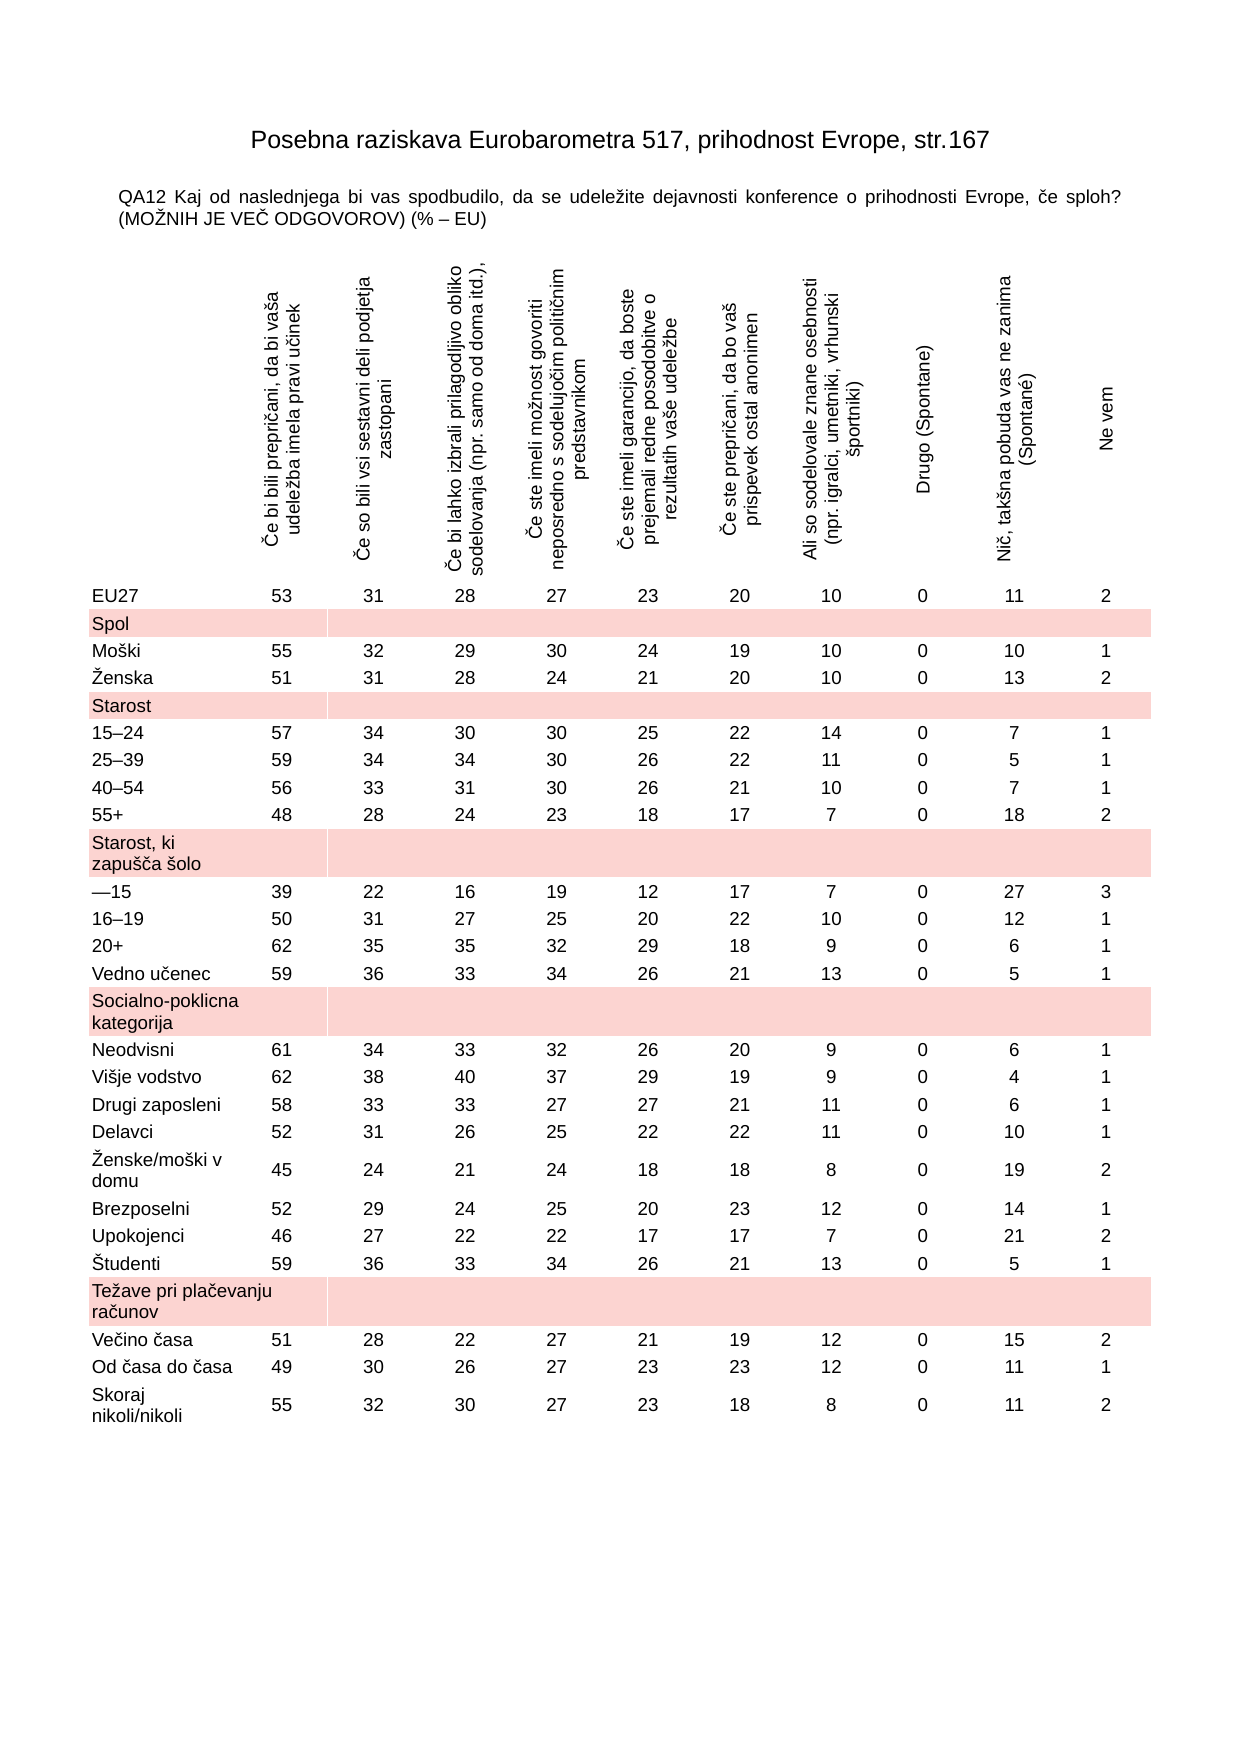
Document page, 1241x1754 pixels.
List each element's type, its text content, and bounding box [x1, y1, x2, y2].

table_cell [236, 692, 327, 719]
table_cell 20 [602, 905, 694, 932]
table_cell [236, 609, 327, 637]
table_cell Upokojenci [89, 1222, 236, 1249]
table_cell 27 [511, 1353, 602, 1381]
table_cell 0 [877, 1249, 968, 1277]
table_cell [877, 692, 968, 719]
table_cell 32 [511, 1036, 602, 1063]
table_cell 22 [419, 1222, 511, 1249]
table_cell 15 [968, 1326, 1060, 1353]
table_cell 7 [785, 1222, 877, 1249]
table_cell 0 [877, 960, 968, 987]
table_cell Vedno učenec [89, 960, 236, 987]
table_cell [602, 987, 694, 1036]
table_cell 2 [1060, 1326, 1151, 1353]
table_cell [785, 1277, 877, 1326]
table_cell [877, 609, 968, 637]
table_cell 33 [419, 1249, 511, 1277]
table_cell EU27 [89, 582, 236, 609]
table_header Če so bili vsi sestavni deli podjetja zastopani [328, 257, 419, 582]
table_cell 38 [328, 1064, 419, 1091]
table_cell 62 [236, 932, 327, 960]
table_cell 33 [419, 1036, 511, 1063]
table_cell 10 [785, 774, 877, 801]
table_cell 28 [328, 1326, 419, 1353]
table_cell Skoraj nikoli/nikoli [89, 1381, 236, 1429]
table_cell 13 [785, 1249, 877, 1277]
table_cell [968, 1277, 1060, 1326]
table_cell 32 [328, 637, 419, 664]
table_cell Večino časa [89, 1326, 236, 1353]
table_cell 20 [694, 664, 785, 692]
table_cell [1060, 987, 1151, 1036]
table_cell 25 [511, 905, 602, 932]
table_cell 26 [602, 746, 694, 774]
table_cell Drugi zaposleni [89, 1091, 236, 1118]
table_cell 1 [1060, 719, 1151, 746]
table_header Ali so sodelovale znane osebnosti (npr. igralci, umetniki, vrhunski športniki) [785, 257, 877, 582]
table_cell 10 [785, 664, 877, 692]
table_cell 35 [328, 932, 419, 960]
table_cell 6 [968, 932, 1060, 960]
table_cell 59 [236, 746, 327, 774]
table_cell 31 [328, 905, 419, 932]
table_cell 9 [785, 1036, 877, 1063]
table_cell 18 [602, 1146, 694, 1194]
table_cell 17 [694, 1222, 785, 1249]
table_cell 22 [328, 878, 419, 905]
table_cell 52 [236, 1118, 327, 1146]
table_cell 0 [877, 719, 968, 746]
table_cell [328, 692, 419, 719]
table_cell [968, 609, 1060, 637]
table_cell 23 [511, 801, 602, 828]
table_header [89, 257, 236, 582]
table_cell 31 [328, 1118, 419, 1146]
table_cell 2 [1060, 582, 1151, 609]
table_cell 19 [694, 1064, 785, 1091]
table_cell [602, 829, 694, 877]
table_cell 0 [877, 1064, 968, 1091]
table_cell 22 [694, 719, 785, 746]
table_cell 19 [694, 1326, 785, 1353]
table_cell —15 [89, 878, 236, 905]
table_cell 12 [785, 1195, 877, 1222]
table_cell 0 [877, 1353, 968, 1381]
table_cell 0 [877, 664, 968, 692]
table_cell Starost [89, 692, 236, 719]
table_cell 4 [968, 1064, 1060, 1091]
table_cell 0 [877, 746, 968, 774]
table_cell 24 [419, 1195, 511, 1222]
table_cell 40–54 [89, 774, 236, 801]
table_cell 32 [511, 932, 602, 960]
table_cell 49 [236, 1353, 327, 1381]
table_cell 11 [968, 1381, 1060, 1429]
table_cell 51 [236, 1326, 327, 1353]
table_cell 21 [419, 1146, 511, 1194]
table_cell 30 [511, 637, 602, 664]
table_cell 19 [511, 878, 602, 905]
table_cell 34 [328, 719, 419, 746]
table_cell 6 [968, 1091, 1060, 1118]
table_cell 7 [968, 719, 1060, 746]
table_cell 33 [328, 1091, 419, 1118]
table_cell 52 [236, 1195, 327, 1222]
table_cell 19 [694, 637, 785, 664]
table_cell [236, 829, 327, 877]
table_cell Neodvisni [89, 1036, 236, 1063]
table_cell [511, 692, 602, 719]
table_cell 27 [511, 582, 602, 609]
table_cell 55 [236, 637, 327, 664]
table_cell [419, 829, 511, 877]
table_cell 24 [602, 637, 694, 664]
table_cell 22 [694, 1118, 785, 1146]
table_cell Težave pri plačevanju računov [89, 1277, 327, 1326]
table_cell 27 [511, 1091, 602, 1118]
table_cell 13 [968, 664, 1060, 692]
table_cell [877, 987, 968, 1036]
table_header Če bi lahko izbrali prilagodljivo obliko sodelovanja (npr. samo od doma itd.), [419, 257, 511, 582]
table_cell 25–39 [89, 746, 236, 774]
table_cell 1 [1060, 960, 1151, 987]
table_header Če bi bili prepričani, da bi vaša udeležba imela pravi učinek [236, 257, 327, 582]
table_cell [877, 829, 968, 877]
table_header Drugo (Spontane) [877, 257, 968, 582]
table_cell 2 [1060, 801, 1151, 828]
table_cell 28 [328, 801, 419, 828]
table_cell [785, 987, 877, 1036]
table_cell 11 [785, 746, 877, 774]
table_cell 36 [328, 960, 419, 987]
table_cell Višje vodstvo [89, 1064, 236, 1091]
table_cell 20+ [89, 932, 236, 960]
table_cell 10 [968, 637, 1060, 664]
table_cell 31 [419, 774, 511, 801]
table_cell 0 [877, 637, 968, 664]
table_cell 26 [419, 1353, 511, 1381]
table_cell 0 [877, 1222, 968, 1249]
table_cell 10 [785, 637, 877, 664]
table_cell 17 [602, 1222, 694, 1249]
table_cell 28 [419, 582, 511, 609]
table_cell 27 [328, 1222, 419, 1249]
table_cell 36 [328, 1249, 419, 1277]
table_cell 11 [968, 1353, 1060, 1381]
table_cell 22 [419, 1326, 511, 1353]
table_cell [1060, 609, 1151, 637]
table_cell 59 [236, 960, 327, 987]
table_cell 14 [968, 1195, 1060, 1222]
table_cell 21 [694, 1249, 785, 1277]
table_cell 7 [785, 801, 877, 828]
table_cell 24 [419, 801, 511, 828]
table_cell 27 [511, 1381, 602, 1429]
table_cell [511, 1277, 602, 1326]
table_cell [694, 829, 785, 877]
table_cell 27 [511, 1326, 602, 1353]
table_cell 31 [328, 582, 419, 609]
table_cell 11 [968, 582, 1060, 609]
table_cell 18 [694, 1146, 785, 1194]
table_cell [968, 987, 1060, 1036]
table_cell 26 [602, 1249, 694, 1277]
table_header Če ste imeli možnost govoriti neposredno s sodelujočim političnim predstavnikom [511, 257, 602, 582]
table_cell 0 [877, 1118, 968, 1146]
table_cell 17 [694, 878, 785, 905]
table_cell [328, 987, 419, 1036]
table_cell 61 [236, 1036, 327, 1063]
table_cell [602, 609, 694, 637]
table_cell 34 [419, 746, 511, 774]
table_cell 12 [968, 905, 1060, 932]
table_cell 37 [511, 1064, 602, 1091]
table_cell 30 [328, 1353, 419, 1381]
table_cell 45 [236, 1146, 327, 1194]
table_cell 20 [694, 1036, 785, 1063]
table_cell 1 [1060, 1353, 1151, 1381]
table_cell 2 [1060, 1381, 1151, 1429]
table_cell 26 [419, 1118, 511, 1146]
table_cell 9 [785, 1064, 877, 1091]
table_cell [968, 692, 1060, 719]
table_cell [328, 609, 419, 637]
table_cell 26 [602, 774, 694, 801]
table_cell 16–19 [89, 905, 236, 932]
table_cell 12 [602, 878, 694, 905]
table_cell [694, 1277, 785, 1326]
table_cell 50 [236, 905, 327, 932]
table_cell 10 [785, 905, 877, 932]
table_cell Delavci [89, 1118, 236, 1146]
table_cell 1 [1060, 932, 1151, 960]
table_cell 59 [236, 1249, 327, 1277]
table_cell 22 [694, 905, 785, 932]
table_cell 24 [511, 1146, 602, 1194]
table_cell 7 [968, 774, 1060, 801]
table_cell 26 [602, 960, 694, 987]
table_cell 51 [236, 664, 327, 692]
table_cell 1 [1060, 1036, 1151, 1063]
table_cell [602, 1277, 694, 1326]
table_cell 21 [694, 960, 785, 987]
table_cell 6 [968, 1036, 1060, 1063]
table_cell 21 [694, 774, 785, 801]
table_cell 12 [785, 1326, 877, 1353]
table_header Ne vem [1060, 257, 1151, 582]
table_cell 30 [511, 719, 602, 746]
table_cell Brezposelni [89, 1195, 236, 1222]
table_cell 20 [602, 1195, 694, 1222]
table_cell 33 [419, 1091, 511, 1118]
table_cell 55 [236, 1381, 327, 1429]
table_cell 27 [419, 905, 511, 932]
table_cell 10 [968, 1118, 1060, 1146]
table_cell 29 [602, 932, 694, 960]
table_cell 2 [1060, 664, 1151, 692]
table_cell Spol [89, 609, 236, 637]
table_cell 0 [877, 1326, 968, 1353]
table_cell 1 [1060, 905, 1151, 932]
table_cell [511, 829, 602, 877]
table_cell 12 [785, 1353, 877, 1381]
table_cell 20 [694, 582, 785, 609]
table_cell [328, 829, 419, 877]
table_cell Ženske/moški v domu [89, 1146, 236, 1194]
table_cell 48 [236, 801, 327, 828]
table_cell 14 [785, 719, 877, 746]
table_cell 17 [694, 801, 785, 828]
table_cell 25 [602, 719, 694, 746]
table_cell 23 [694, 1195, 785, 1222]
table_cell 23 [602, 1353, 694, 1381]
table_cell [694, 609, 785, 637]
table_cell [785, 829, 877, 877]
table_cell 0 [877, 801, 968, 828]
table_cell Ženska [89, 664, 236, 692]
table_cell 34 [328, 1036, 419, 1063]
table_cell 32 [328, 1381, 419, 1429]
table_cell [419, 987, 511, 1036]
table_cell 1 [1060, 1249, 1151, 1277]
table_cell 0 [877, 1036, 968, 1063]
table_cell Od časa do časa [89, 1353, 236, 1381]
table_cell 22 [694, 746, 785, 774]
table_cell Socialno-poklicna kategorija [89, 987, 327, 1036]
table_cell 1 [1060, 774, 1151, 801]
table_cell 11 [785, 1118, 877, 1146]
table_cell Moški [89, 637, 236, 664]
table_cell 58 [236, 1091, 327, 1118]
table_cell 22 [602, 1118, 694, 1146]
table_cell 21 [602, 1326, 694, 1353]
table_cell 0 [877, 1091, 968, 1118]
table_cell 55+ [89, 801, 236, 828]
table_cell 25 [511, 1118, 602, 1146]
table_cell 23 [602, 1381, 694, 1429]
table_cell 25 [511, 1195, 602, 1222]
table_cell [694, 987, 785, 1036]
table_cell [785, 692, 877, 719]
table_cell 23 [602, 582, 694, 609]
table_cell 18 [602, 801, 694, 828]
table_cell 16 [419, 878, 511, 905]
table_cell [602, 692, 694, 719]
table_cell 24 [328, 1146, 419, 1194]
table_cell 30 [511, 746, 602, 774]
table_cell 21 [968, 1222, 1060, 1249]
table_cell 26 [602, 1036, 694, 1063]
table_cell 30 [511, 774, 602, 801]
table_cell 29 [328, 1195, 419, 1222]
table_cell 18 [694, 1381, 785, 1429]
table_cell 8 [785, 1146, 877, 1194]
table_cell 15–24 [89, 719, 236, 746]
table_cell Starost, ki zapušča šolo [89, 829, 236, 877]
table_cell 39 [236, 878, 327, 905]
table_cell 9 [785, 932, 877, 960]
table_cell Študenti [89, 1249, 236, 1277]
table_cell [1060, 692, 1151, 719]
table_cell [419, 692, 511, 719]
table_cell 0 [877, 1195, 968, 1222]
table_cell 0 [877, 1146, 968, 1194]
table_header Če ste prepričani, da bo vaš prispevek ostal anonimen [694, 257, 785, 582]
table_cell 1 [1060, 746, 1151, 774]
table_cell 0 [877, 582, 968, 609]
table_cell 18 [968, 801, 1060, 828]
table_cell 21 [694, 1091, 785, 1118]
table_cell 0 [877, 932, 968, 960]
table_cell 33 [419, 960, 511, 987]
table_cell 1 [1060, 1195, 1151, 1222]
table_cell 2 [1060, 1146, 1151, 1194]
table_cell 13 [785, 960, 877, 987]
table_cell 34 [328, 746, 419, 774]
table_cell 34 [511, 960, 602, 987]
table_cell 56 [236, 774, 327, 801]
table_cell [694, 692, 785, 719]
table_cell 34 [511, 1249, 602, 1277]
table_cell 46 [236, 1222, 327, 1249]
table_cell 3 [1060, 878, 1151, 905]
table_cell 57 [236, 719, 327, 746]
table_cell 0 [877, 774, 968, 801]
table_cell 53 [236, 582, 327, 609]
table_cell 29 [602, 1064, 694, 1091]
table_cell 1 [1060, 1064, 1151, 1091]
table_cell [511, 987, 602, 1036]
table_cell 28 [419, 664, 511, 692]
table_cell [511, 609, 602, 637]
table_cell 18 [694, 932, 785, 960]
table_cell [877, 1277, 968, 1326]
text QA12 Kaj od naslednjega bi vas spodbudilo, da se udeležite dejavnosti konference o prihodnosti Evrope, če sploh? (MOŽNIH JE VEČ ODGOVOROV) (% – EU) [118, 186, 1122, 229]
table_cell 21 [602, 664, 694, 692]
table_cell [328, 1277, 419, 1326]
table_cell 2 [1060, 1222, 1151, 1249]
table_cell 23 [694, 1353, 785, 1381]
table_cell 40 [419, 1064, 511, 1091]
table_cell 5 [968, 1249, 1060, 1277]
table_cell [419, 1277, 511, 1326]
table_cell 35 [419, 932, 511, 960]
table_cell 0 [877, 905, 968, 932]
table_cell 22 [511, 1222, 602, 1249]
table_cell [785, 609, 877, 637]
table_cell 31 [328, 664, 419, 692]
table_header Nič, takšna pobuda vas ne zanima (Spontané) [968, 257, 1060, 582]
table_cell 19 [968, 1146, 1060, 1194]
table_cell 30 [419, 1381, 511, 1429]
table_cell 10 [785, 582, 877, 609]
table_cell 62 [236, 1064, 327, 1091]
table_cell 27 [602, 1091, 694, 1118]
table_cell 8 [785, 1381, 877, 1429]
table_cell 7 [785, 878, 877, 905]
table_cell [968, 829, 1060, 877]
table_cell 0 [877, 1381, 968, 1429]
table_cell 1 [1060, 1091, 1151, 1118]
table_cell 27 [968, 878, 1060, 905]
table_header Če ste imeli garancijo, da boste prejemali redne posodobitve o rezultatih vaše udeležbe [602, 257, 694, 582]
table_cell 33 [328, 774, 419, 801]
table_cell [1060, 829, 1151, 877]
table_cell 0 [877, 878, 968, 905]
table_cell 30 [419, 719, 511, 746]
table_cell [419, 609, 511, 637]
table_cell 5 [968, 746, 1060, 774]
table_cell 29 [419, 637, 511, 664]
table_cell 11 [785, 1091, 877, 1118]
table_cell [1060, 1277, 1151, 1326]
table_cell 1 [1060, 1118, 1151, 1146]
table_cell 1 [1060, 637, 1151, 664]
table_cell 24 [511, 664, 602, 692]
table_cell 5 [968, 960, 1060, 987]
